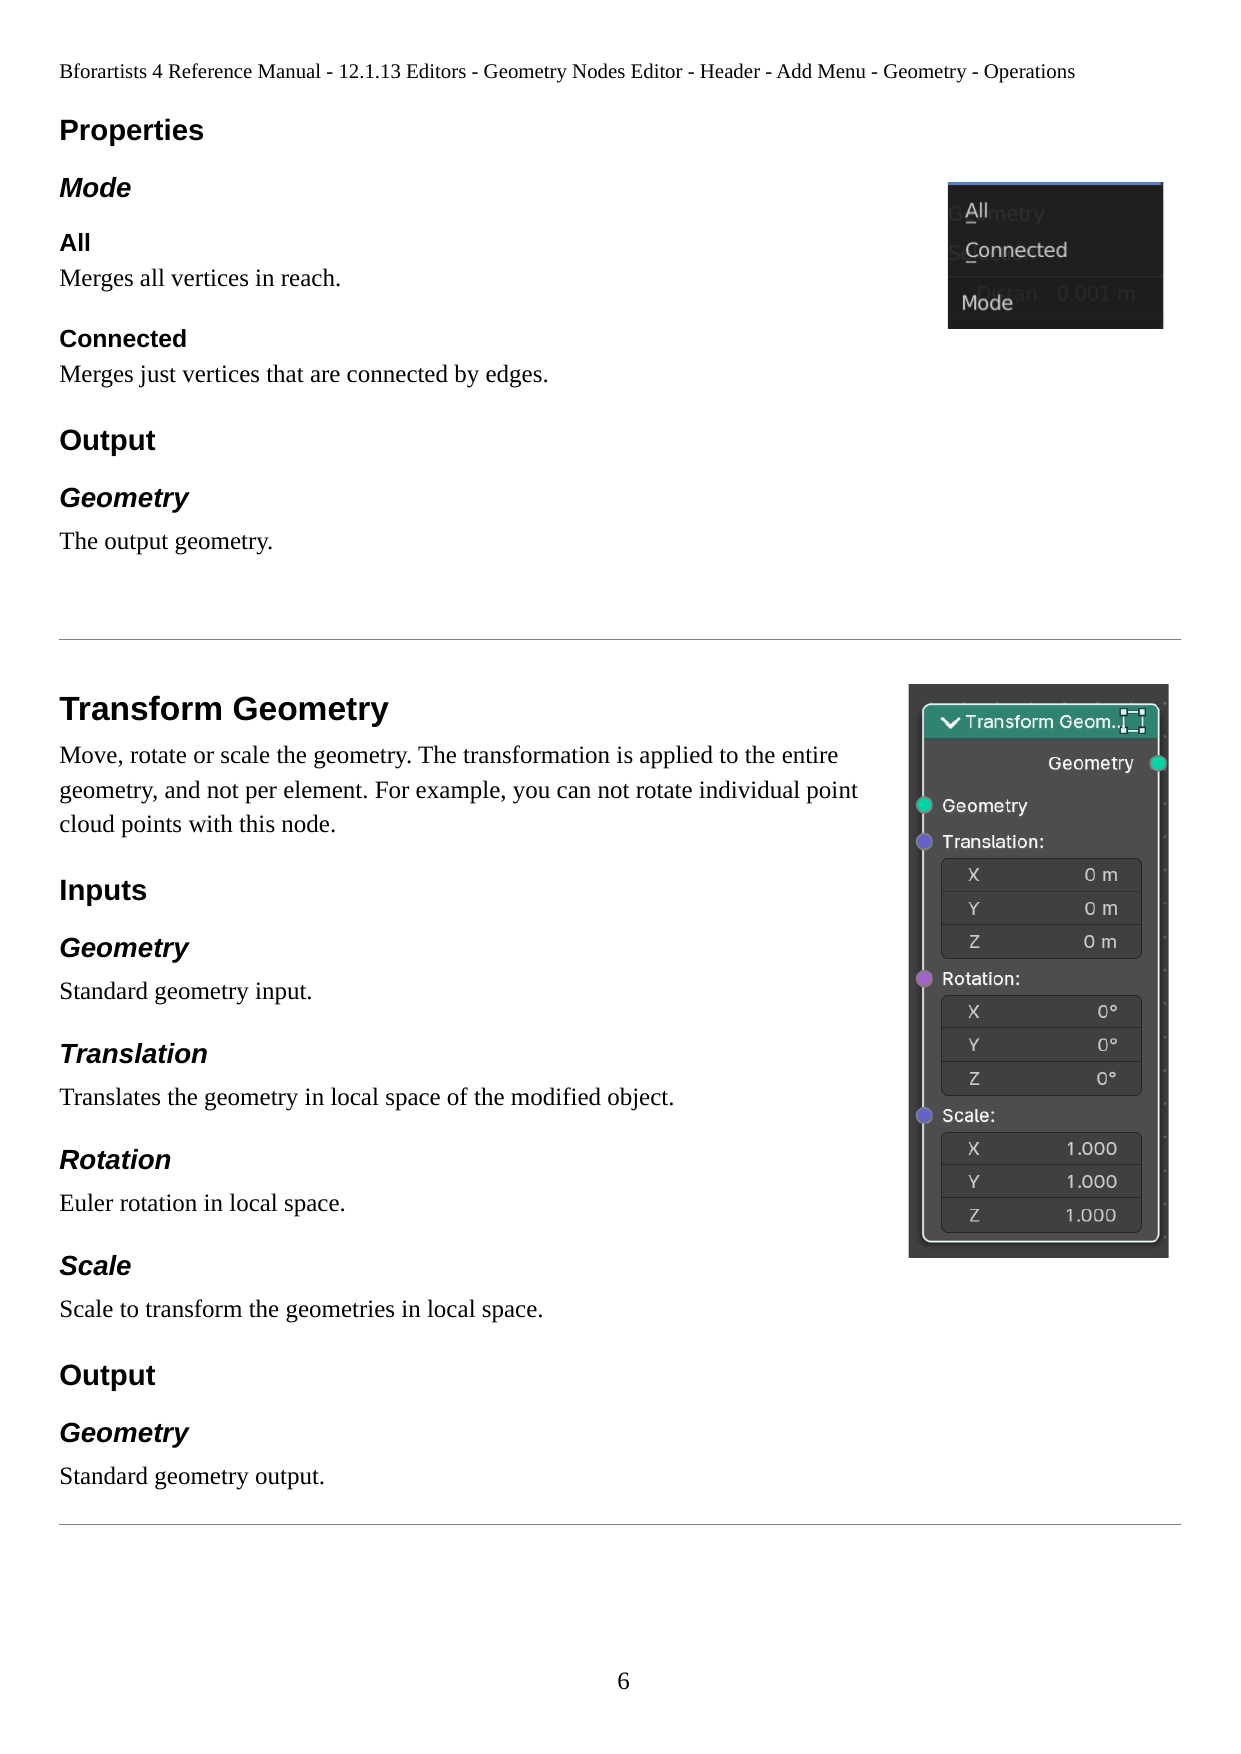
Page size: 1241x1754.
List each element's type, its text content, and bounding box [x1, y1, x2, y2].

subtitle Inputs [59, 873, 908, 907]
subtitle Mode [59, 171, 1181, 203]
subtitle [1169, 1038, 1181, 1069]
subtitle Transform Geometry [59, 689, 908, 728]
subtitle Connected [59, 324, 1181, 353]
subtitle Translation [59, 1038, 908, 1069]
text Standard geometry input. [59, 976, 908, 1005]
text Standard geometry output. [59, 1461, 1181, 1489]
text Merges just vertices that are connected by edges. [59, 359, 1181, 388]
subtitle Rotation [59, 1144, 908, 1176]
text The output geometry. [59, 526, 1181, 555]
subtitle [1169, 873, 1181, 907]
subtitle Geometry [59, 482, 1181, 514]
subtitle [1164, 228, 1181, 257]
text Merges all vertices in reach. [59, 263, 947, 292]
subtitle Output [59, 1358, 1181, 1391]
subtitle Output [59, 423, 1181, 457]
text Scale to transform the geometries in local space. [59, 1294, 1181, 1323]
subtitle Geometry [59, 932, 908, 964]
text Move, rotate or scale the geometry. The transformation is applied to the entire geometry, and not per element. For example, you can not rotate individual point cloud points with this node. [59, 740, 908, 838]
subtitle Scale [59, 1249, 1181, 1281]
text Euler rotation in local space. [59, 1188, 908, 1217]
subtitle [1169, 689, 1181, 728]
picture [908, 684, 1169, 1258]
subtitle All [59, 228, 947, 257]
subtitle Geometry [59, 1416, 1181, 1448]
subtitle [1169, 932, 1181, 964]
subtitle Properties [59, 113, 1181, 146]
subtitle [1169, 1144, 1181, 1176]
text Translates the geometry in local space of the modified object. [59, 1082, 908, 1111]
picture [947, 182, 1164, 329]
